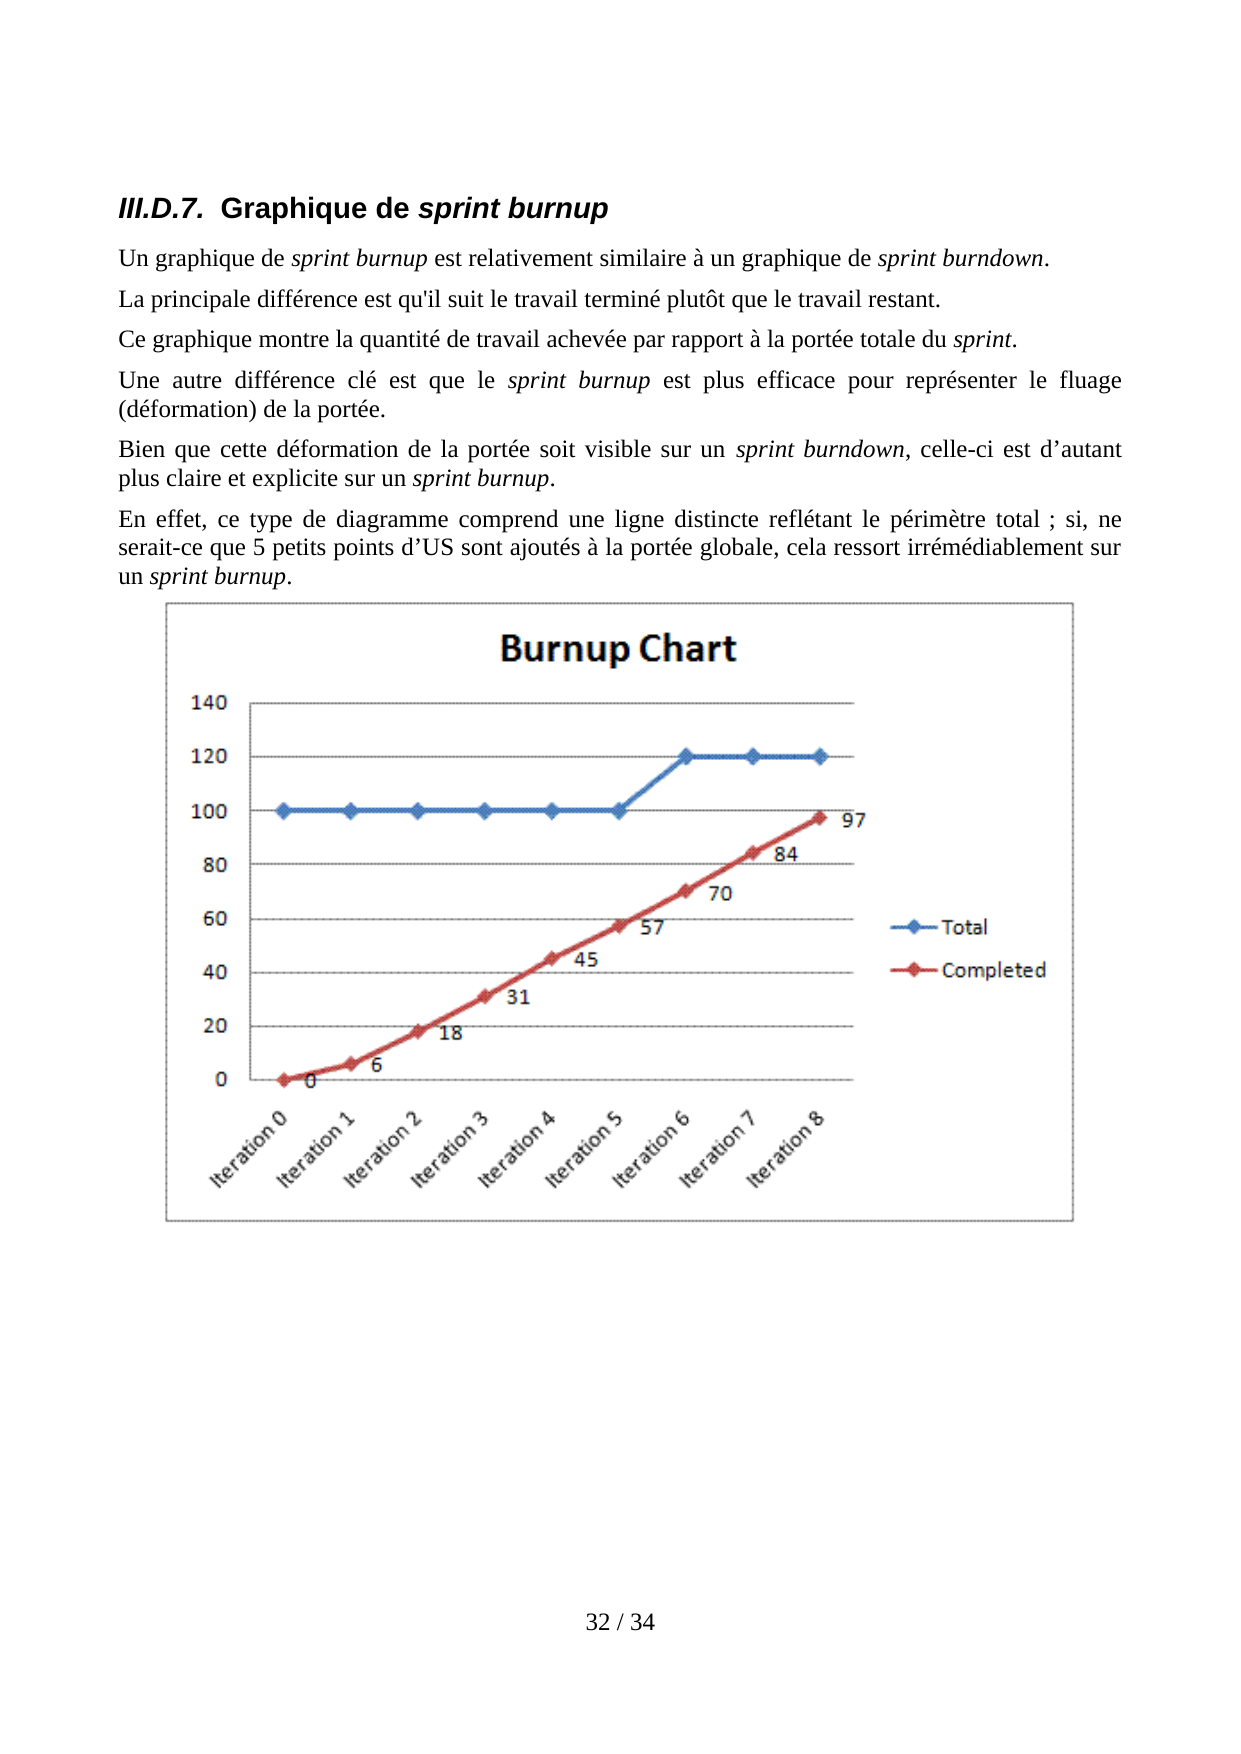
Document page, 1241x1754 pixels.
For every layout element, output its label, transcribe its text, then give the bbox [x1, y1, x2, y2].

subtitle Graphique de sprint burnup [118, 191, 1122, 225]
text Une autre différence clé est que le sprint burnup est plus efficace pour représenter le fluage (déformation) de la portée. [118, 365, 1122, 422]
picture [165, 601, 1076, 1224]
text Bien que cette déformation de la portée soit visible sur un sprint burndown, celle-ci est d’autant plus claire et explicite sur un sprint burnup. [118, 434, 1122, 492]
text Un graphique de sprint burnup est relativement similaire à un graphique de sprint burndown. [118, 243, 1122, 272]
text En effet, ce type de diagramme comprend une ligne distincte reflétant le périmètre total ; si, ne serait-ce que 5 petits points d’US sont ajoutés à la portée globale, cela ressort irrémédiablement sur un sprint burnup. [118, 504, 1122, 590]
text La principale différence est qu'il suit le travail terminé plutôt que le travail restant. [118, 284, 1122, 312]
text Ce graphique montre la quantité de travail achevée par rapport à la portée totale du sprint. [118, 324, 1122, 353]
